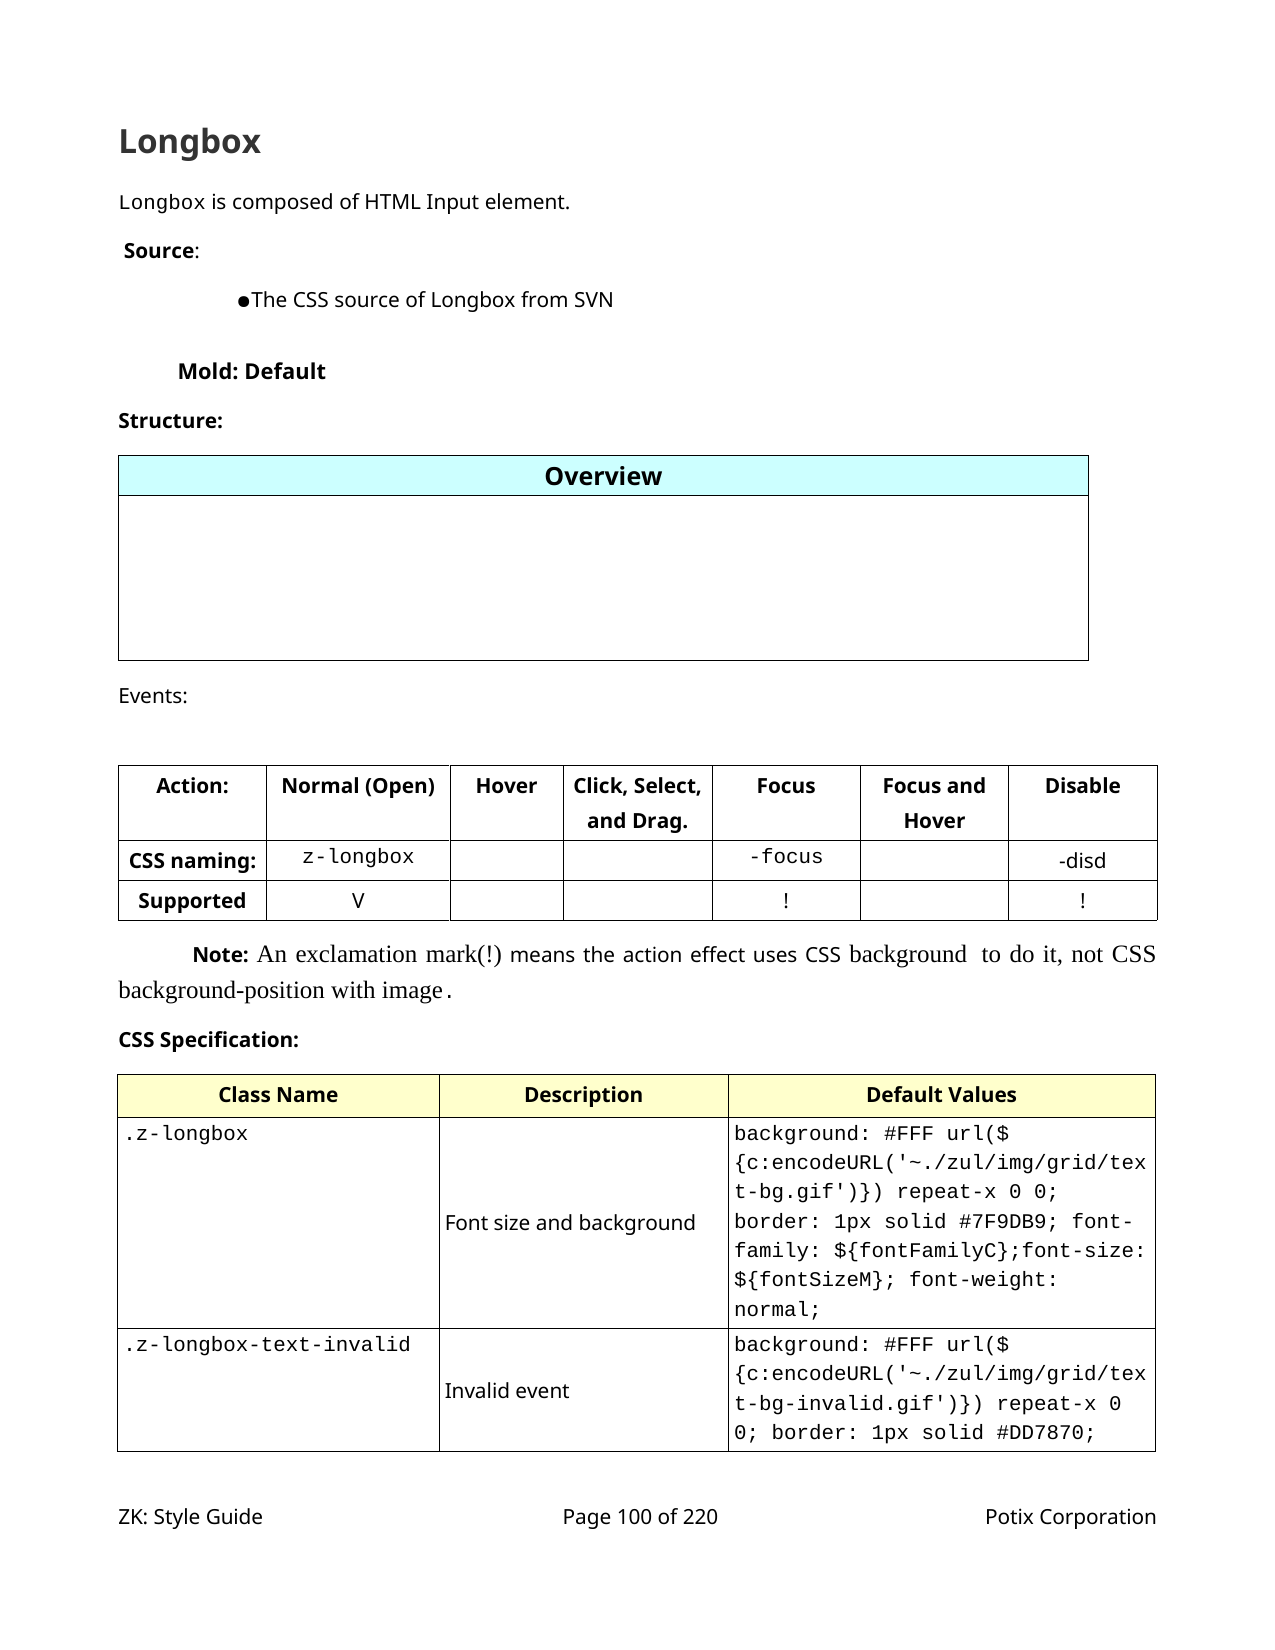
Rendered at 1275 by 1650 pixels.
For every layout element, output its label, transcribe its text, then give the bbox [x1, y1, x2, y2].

text CSS Specification: [118, 1025, 1157, 1053]
table_cell -disd [1009, 841, 1157, 880]
list The CSS source of Longbox from SVN [236, 285, 1157, 313]
table_header Default Values [729, 1075, 1155, 1117]
text Note: An exclamation mark(!) means the action effect uses CSS background to do it, not CSS background-position with image. [118, 941, 1157, 1004]
table_cell ! [1009, 881, 1157, 920]
table_header Action: [119, 766, 266, 840]
subtitle Mold: Default [177, 356, 1157, 386]
table_header Hover [451, 766, 563, 840]
table_cell .z-longbox-text-invalid [118, 1329, 439, 1451]
table_cell [451, 841, 563, 880]
table_cell CSS naming: [119, 841, 266, 880]
text Source: [118, 236, 1157, 264]
table_cell [119, 496, 1088, 660]
table_header Click, Select, and Drag. [564, 766, 712, 840]
table_cell z-longbox [267, 841, 449, 880]
subtitle Longbox [118, 118, 1157, 163]
table_header Overview [119, 456, 1088, 495]
table_header Class Name [118, 1075, 439, 1117]
table_cell V [267, 881, 449, 920]
table_cell [861, 841, 1008, 880]
table_cell [451, 881, 563, 920]
table_header Focus and Hover [861, 766, 1008, 840]
table_header Focus [713, 766, 860, 840]
table_cell -focus [713, 841, 860, 880]
table_cell [564, 841, 712, 880]
text Longbox is composed of HTML Input element. [118, 187, 1157, 216]
text Structure: [118, 406, 1157, 434]
table_cell [861, 881, 1008, 920]
table_cell Supported [119, 881, 266, 920]
table_header Disable [1009, 766, 1157, 840]
table_cell Font size and background [440, 1118, 728, 1328]
table_cell Invalid event [440, 1329, 728, 1451]
table_cell .z-longbox [118, 1118, 439, 1328]
table_header Description [440, 1075, 728, 1117]
table_cell background: #FFF url(${c:encodeURL('~./zul/img/grid/text-bg-invalid.gif')}) repeat-x 0 0; border: 1px solid #DD7870; [729, 1329, 1155, 1451]
text Events: [118, 681, 1157, 744]
table_header Normal (Open) [267, 766, 449, 840]
table_cell background: #FFF url(${c:encodeURL('~./zul/img/grid/text-bg.gif')}) repeat-x 0 0; border: 1px solid #7F9DB9; font-family: ${fontFamilyC};font-size: ${fontSizeM}; font-weight: normal; [729, 1118, 1155, 1328]
table_cell ! [713, 881, 860, 920]
table_cell [564, 881, 712, 920]
